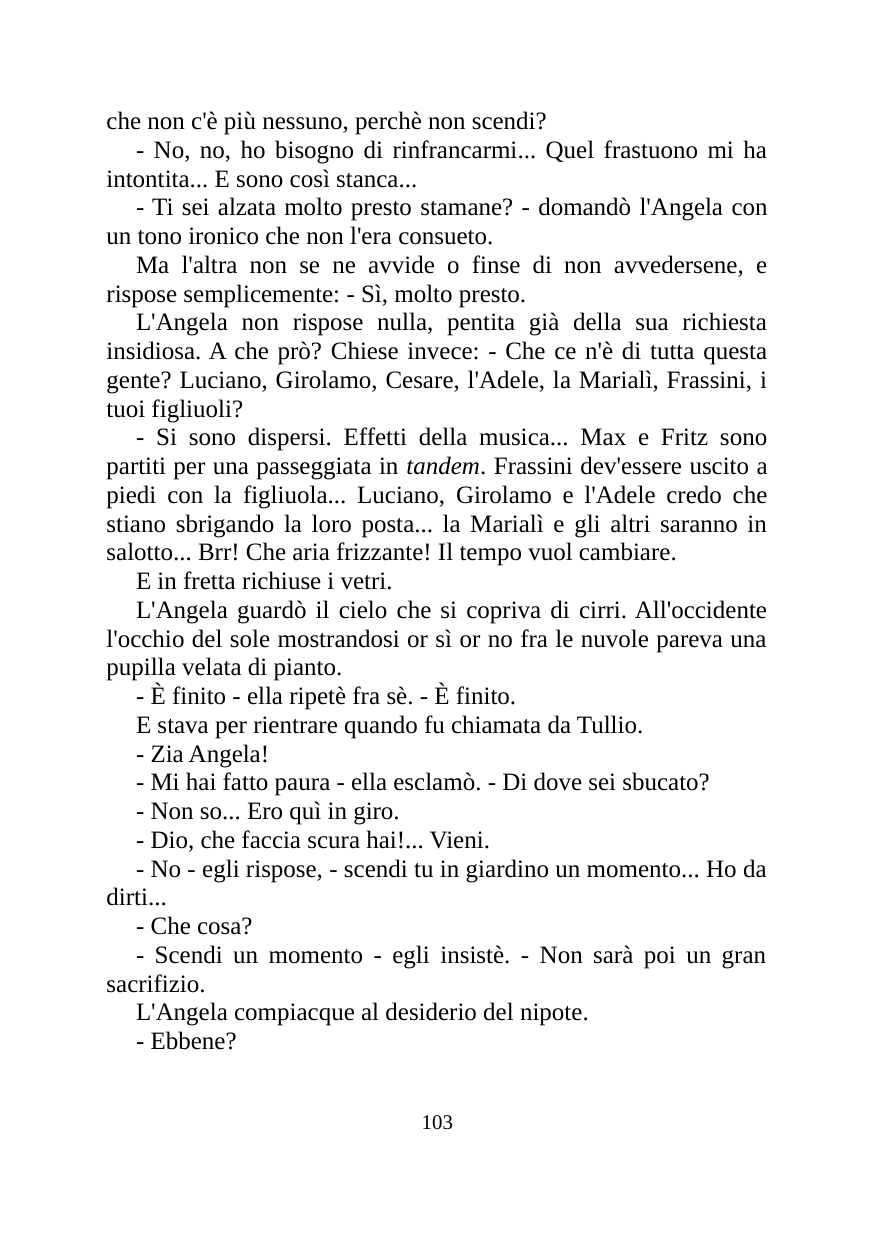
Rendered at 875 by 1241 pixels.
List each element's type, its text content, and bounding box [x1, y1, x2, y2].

text - Scendi un momento - egli insistè. - Non sarà poi un gran sacrifizio. [106, 940, 768, 997]
text - È finito - ella ripetè fra sè. - È finito. [106, 681, 768, 710]
text - Ti sei alzata molto presto stamane? - domandò l'Angela con un tono ironico che non l'era consueto. [106, 192, 768, 250]
text - Ebbene? [106, 1026, 768, 1055]
text - Si sono dispersi. Effetti della musica... Max e Fritz sono partiti per una passeggiata in tandem. Frassini dev'essere uscito a piedi con la figliuola... Luciano, Girolamo e l'Adele credo che stiano sbrigando la loro posta... la Marialì e gli altri saranno in salotto... Brr! Che aria frizzante! Il tempo vuol cambiare. [106, 422, 768, 566]
text L'Angela compiacque al desiderio del nipote. [106, 997, 768, 1026]
text - Che cosa? [106, 911, 768, 940]
text - Mi hai fatto paura - ella esclamò. - Di dove sei sbucato? [106, 767, 768, 796]
text L'Angela non rispose nulla, pentita già della sua richiesta insidiosa. A che prò? Chiese invece: - Che ce n'è di tutta questa gente? Luciano, Girolamo, Cesare, l'Adele, la Marialì, Frassini, i tuoi figliuoli? [106, 307, 768, 422]
text E stava per rientrare quando fu chiamata da Tullio. [106, 710, 768, 739]
text - Dio, che faccia scura hai!... Vieni. [106, 825, 768, 854]
text - Non so... Ero quì in giro. [106, 796, 768, 825]
text - No - egli rispose, - scendi tu in giardino un momento... Ho da dirti... [106, 854, 768, 911]
text - Zia Angela! [106, 739, 768, 767]
text Ma l'altra non se ne avvide o finse di non avvedersene, e rispose semplicemente: - Sì, molto presto. [106, 250, 768, 307]
text che non c'è più nessuno, perchè non scendi? [106, 106, 768, 135]
text L'Angela guardò il cielo che si copriva di cirri. All'occidente l'occhio del sole mostrandosi or sì or no fra le nuvole pareva una pupilla velata di pianto. [106, 595, 768, 681]
text - No, no, ho bisogno di rinfrancarmi... Quel frastuono mi ha intontita... E sono così stanca... [106, 135, 768, 192]
text E in fretta richiuse i vetri. [106, 566, 768, 595]
